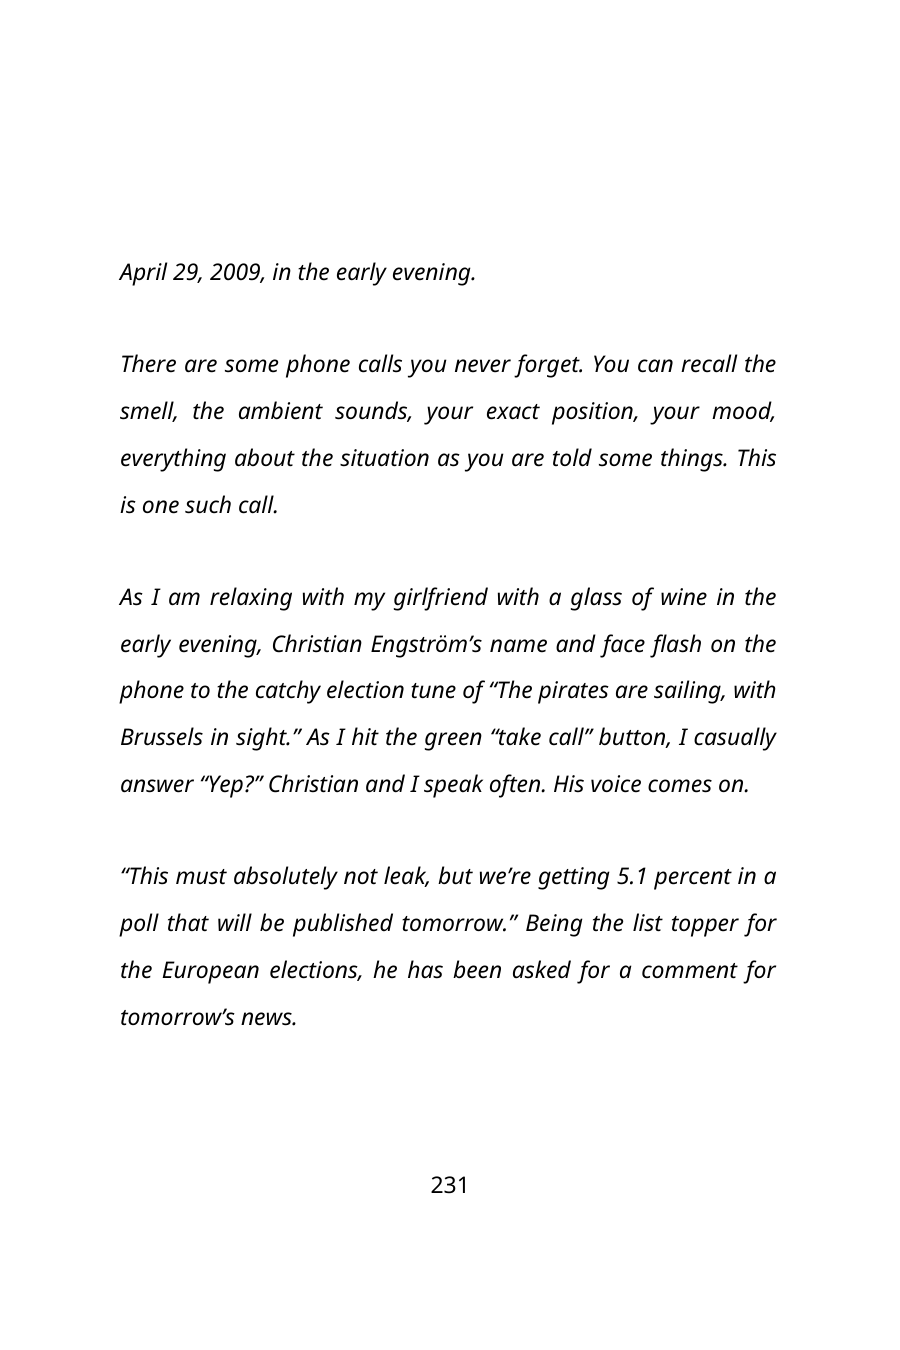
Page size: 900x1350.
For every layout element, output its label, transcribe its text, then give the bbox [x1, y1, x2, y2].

text There are some phone calls you never forget. You can recall the smell, the ambient sounds, your exact position, your mood, everything about the situation as you are told some things. This is one such call. [120, 348, 780, 520]
text As I am relaxing with my girlfriend with a glass of wine in the early evening, Christian Engström’s name and face flash on the phone to the catchy election tune of “The pirates are sailing, with Brussels in sight.” As I hit the green “take call” button, I casually answer “Yep?” Christian and I speak often. His voice comes on. [120, 581, 780, 799]
text April 29, 2009, in the early evening. [120, 256, 780, 287]
text “This must absolutely not leak, but we’re getting 5.1 percent in a poll that will be published tomorrow.” Being the list topper for the European elections, he has been asked for a comment for tomorrow’s news. [120, 860, 780, 1032]
